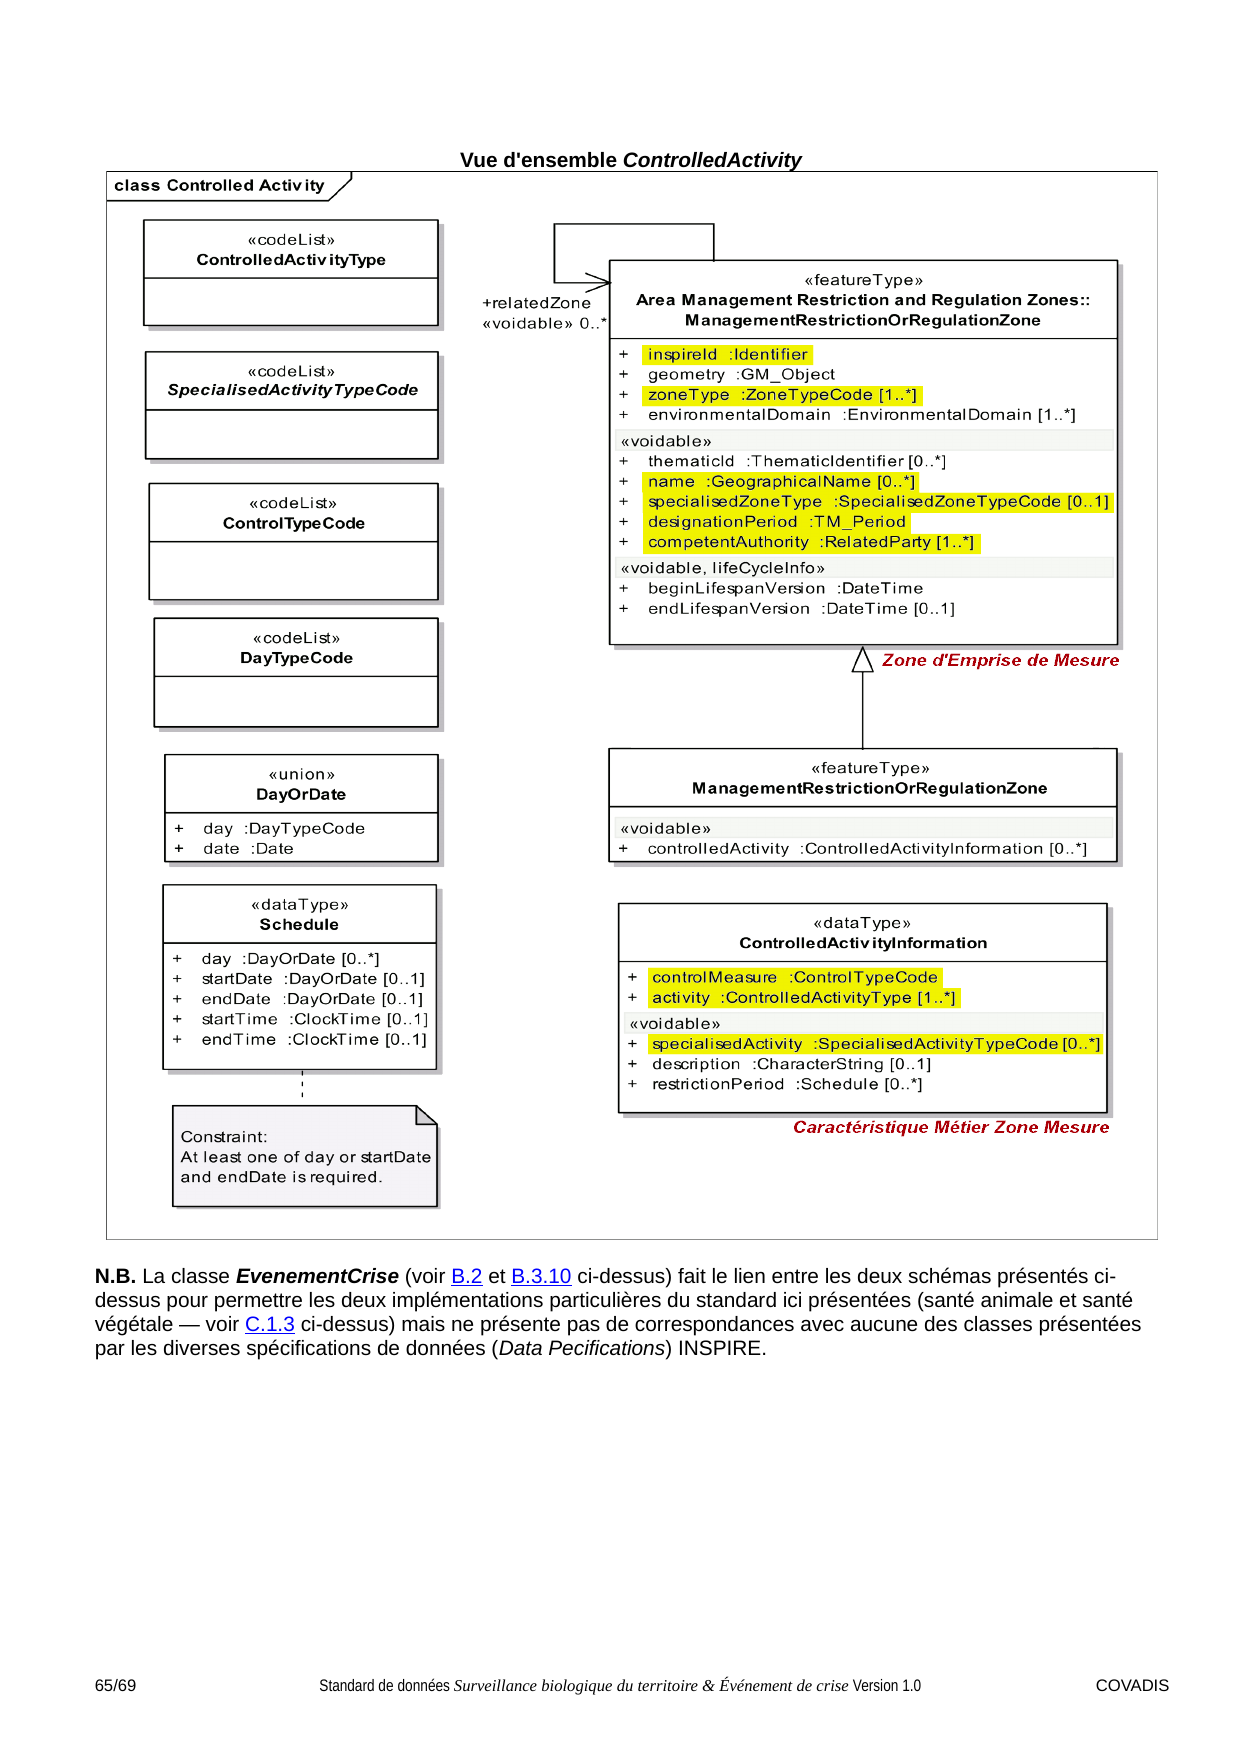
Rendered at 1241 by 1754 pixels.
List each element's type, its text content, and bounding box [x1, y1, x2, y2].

text Vue d'ensemble ControlledActivity [106, 148, 1157, 171]
picture [106, 171, 1158, 1240]
text N.B. La classe EvenementCrise (voir B.2 et B.3.10 ci-dessus) fait le lien entre les deux schémas présentés ci-dessus pour permettre les deux implémentations particulières du standard ici présentées (santé animale et santé végétale — voir C.1.3 ci-dessus) mais ne présente pas de correspondances avec aucune des classes présentées par les diverses spécifications de données (Data Pecifications) INSPIRE. [94, 83, 1169, 1360]
